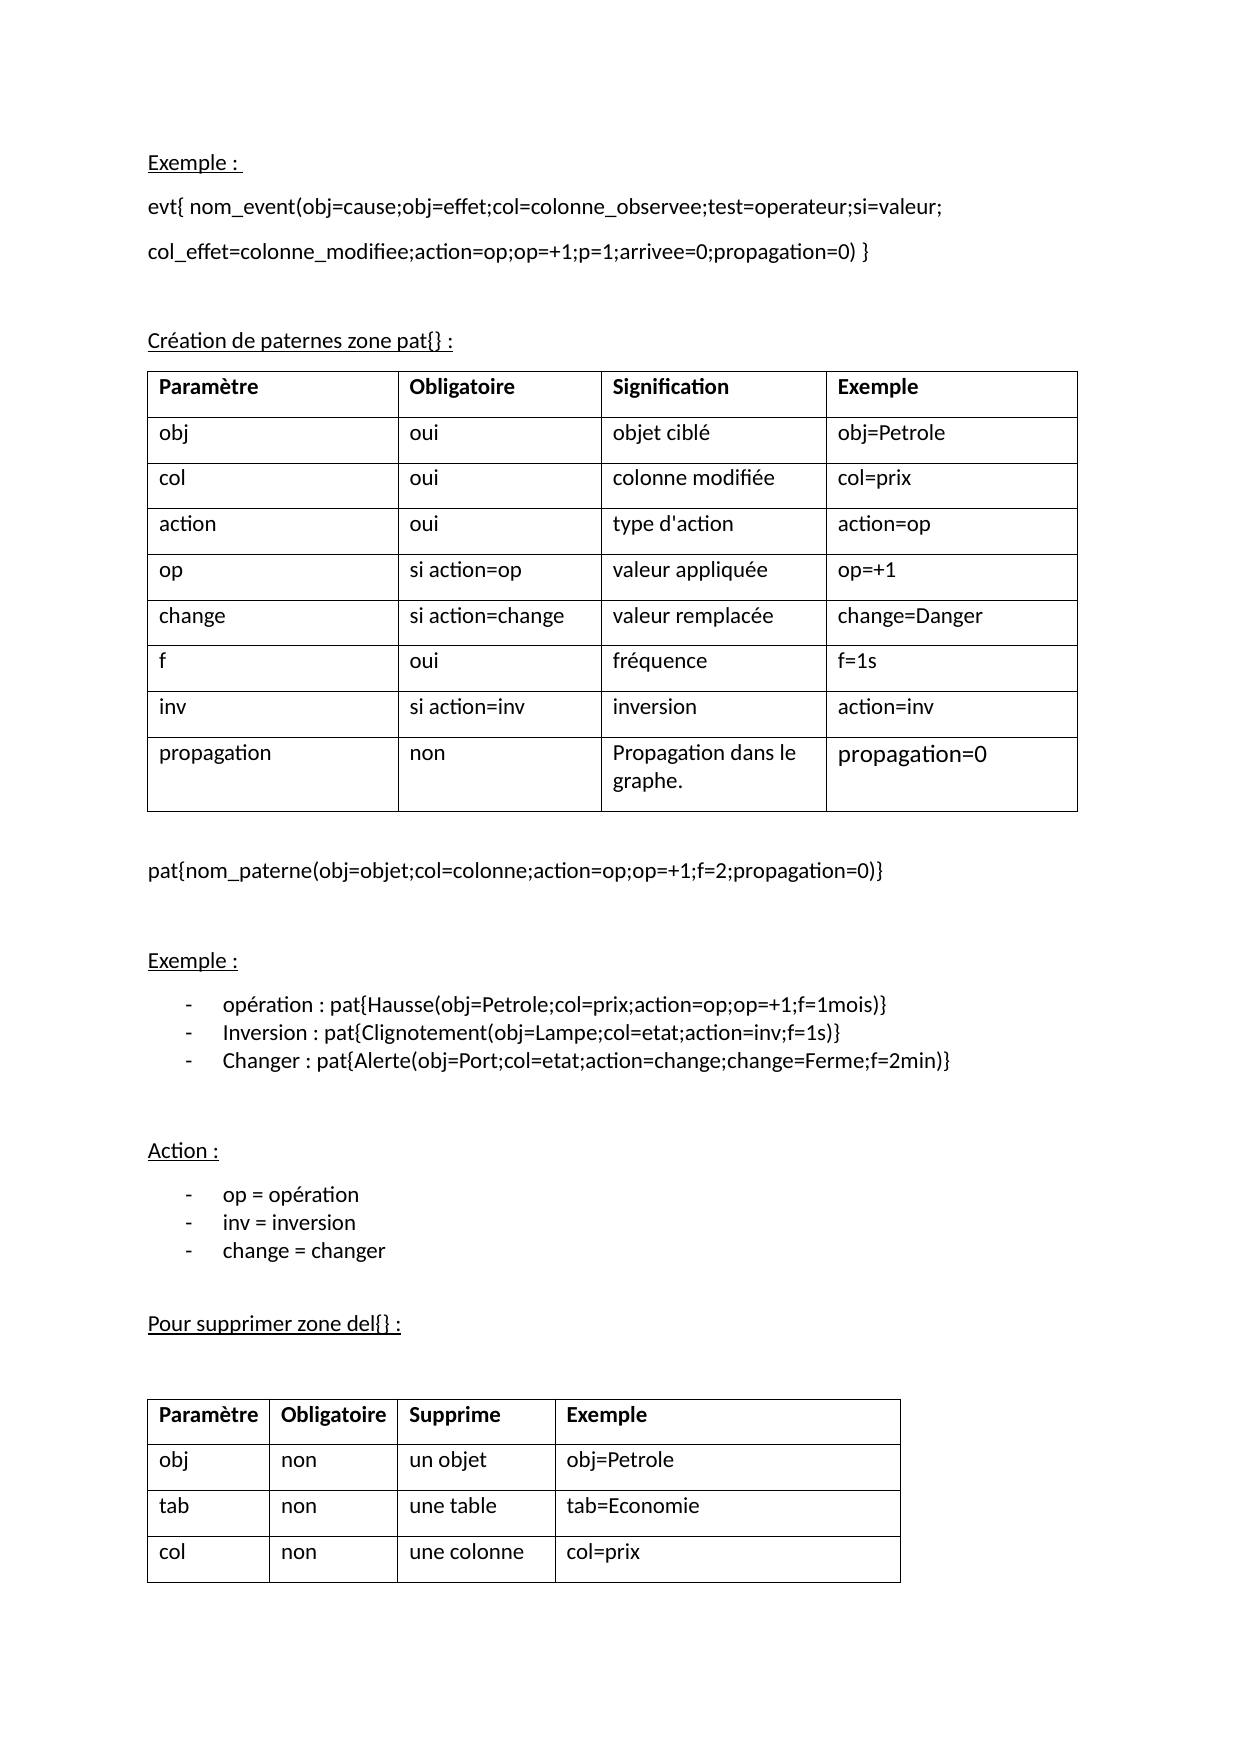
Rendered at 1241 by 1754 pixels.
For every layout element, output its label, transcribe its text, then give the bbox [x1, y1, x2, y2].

table_header Supprime [398, 1400, 555, 1444]
table_cell op [148, 555, 398, 600]
table_cell un objet [398, 1445, 555, 1490]
table_header Signification [602, 372, 826, 417]
table_header Exemple [556, 1400, 900, 1444]
table_cell obj [148, 1445, 269, 1490]
table_cell si action=change [399, 601, 601, 645]
table_cell obj [148, 418, 398, 462]
text evt{ nom_event(obj=cause;obj=effet;col=colonne_observee;test=operateur;si=valeur; [148, 192, 1093, 220]
table_cell si action=inv [399, 692, 601, 737]
table_cell col [148, 1537, 269, 1582]
list change = changer [185, 1237, 1093, 1264]
table_cell si action=op [399, 555, 601, 600]
table_cell op=+1 [827, 555, 1077, 600]
table_cell oui [399, 646, 601, 691]
list Inversion : pat{Clignotement(obj=Lampe;col=etat;action=inv;f=1s)} [185, 1018, 1093, 1046]
table_cell valeur remplacée [602, 601, 826, 645]
text Pour supprimer zone del{} : [148, 1309, 1093, 1337]
table_cell oui [399, 464, 601, 508]
list inv = inversion [185, 1208, 1093, 1237]
table_cell obj=Petrole [827, 418, 1077, 462]
table_cell oui [399, 418, 601, 462]
table_cell fréquence [602, 646, 826, 691]
table_cell Propagation dans le graphe. [602, 738, 826, 811]
text pat{nom_paterne(obj=objet;col=colonne;action=op;op=+1;f=2;propagation=0)} [148, 856, 1093, 884]
table_header Obligatoire [399, 372, 601, 417]
text Création de paternes zone pat{} : [148, 326, 1093, 354]
table_cell obj=Petrole [556, 1445, 900, 1490]
table_cell propagation [148, 738, 398, 811]
table_cell non [399, 738, 601, 811]
table_cell tab [148, 1491, 269, 1536]
table_cell action=op [827, 509, 1077, 554]
text col_effet=colonne_modifiee;action=op;op=+1;p=1;arrivee=0;propagation=0) } [148, 237, 1093, 265]
table_cell une table [398, 1491, 555, 1536]
table_cell valeur appliquée [602, 555, 826, 600]
table_cell oui [399, 509, 601, 554]
list opération : pat{Hausse(obj=Petrole;col=prix;action=op;op=+1;f=1mois)} [185, 990, 1093, 1018]
list Changer : pat{Alerte(obj=Port;col=etat;action=change;change=Ferme;f=2min)} [185, 1046, 1093, 1074]
table_cell change=Danger [827, 601, 1077, 645]
text Exemple : [148, 946, 1093, 974]
table_cell propagation=0 [827, 738, 1077, 811]
table_cell non [270, 1445, 397, 1490]
table_cell colonne modifiée [602, 464, 826, 508]
table_cell non [270, 1537, 397, 1582]
table_cell f [148, 646, 398, 691]
table_cell non [270, 1491, 397, 1536]
table_header Paramètre [148, 1400, 269, 1444]
table_cell action [148, 509, 398, 554]
table_cell type d'action [602, 509, 826, 554]
table_cell col=prix [827, 464, 1077, 508]
table_cell inversion [602, 692, 826, 737]
table_header Exemple [827, 372, 1077, 417]
table_cell col=prix [556, 1537, 900, 1582]
list op = opération [185, 1181, 1093, 1208]
text Exemple : [148, 148, 1093, 176]
table_cell change [148, 601, 398, 645]
text Action : [148, 1136, 1093, 1164]
table_cell action=inv [827, 692, 1077, 737]
table_header Paramètre [148, 372, 398, 417]
table_cell une colonne [398, 1537, 555, 1582]
table_cell objet ciblé [602, 418, 826, 462]
table_cell inv [148, 692, 398, 737]
table_cell f=1s [827, 646, 1077, 691]
table_cell col [148, 464, 398, 508]
table_header Obligatoire [270, 1400, 397, 1444]
table_cell tab=Economie [556, 1491, 900, 1536]
